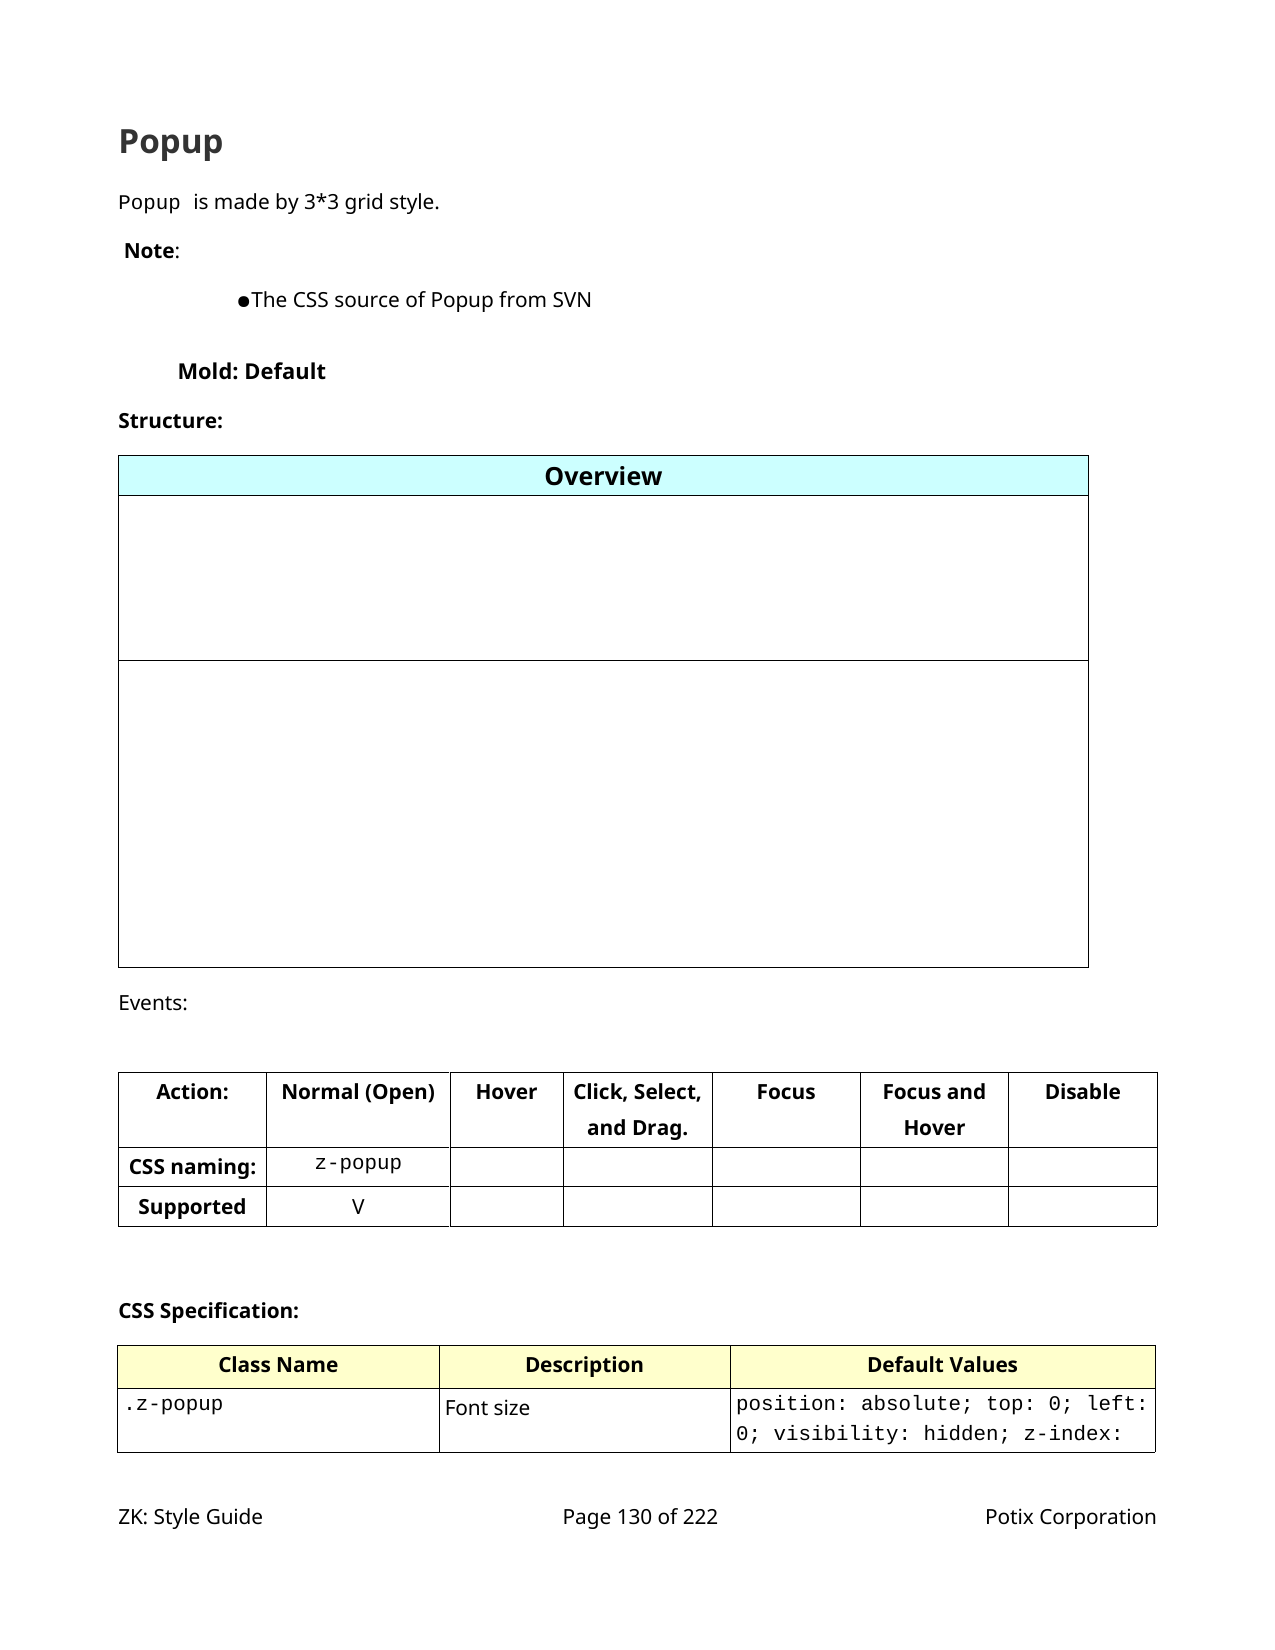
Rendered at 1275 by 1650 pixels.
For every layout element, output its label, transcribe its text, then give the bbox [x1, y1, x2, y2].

table_cell [564, 1148, 712, 1186]
table_header Hover [451, 1073, 563, 1147]
table_cell [451, 1187, 563, 1226]
text Events: [118, 988, 1157, 1051]
table_header Click, Select, and Drag. [564, 1073, 712, 1147]
table_cell [1009, 1187, 1157, 1226]
table_header Focus [713, 1073, 860, 1147]
table_cell [713, 1187, 860, 1226]
subtitle Mold: Default [177, 356, 1157, 386]
list The CSS source of Popup from SVN [236, 285, 1157, 313]
table_cell [861, 1187, 1008, 1226]
text Structure: [118, 406, 1157, 434]
table_cell [119, 661, 1088, 967]
table_header Disable [1009, 1073, 1157, 1147]
table_cell [1009, 1148, 1157, 1186]
table_cell [861, 1148, 1008, 1186]
table_cell z-popup [267, 1148, 449, 1186]
table_header Focus and Hover [861, 1073, 1008, 1147]
table_header Class Name [118, 1346, 439, 1388]
table_cell [119, 496, 1088, 660]
table_header Normal (Open) [267, 1073, 449, 1147]
text Note: [118, 236, 1157, 264]
text Popup is made by 3*3 grid style. [118, 187, 1157, 216]
table_header Action: [119, 1073, 266, 1147]
table_header Overview [119, 456, 1088, 495]
table_cell [564, 1187, 712, 1226]
text CSS Specification: [118, 1296, 1157, 1324]
table_cell [451, 1148, 563, 1186]
table_cell Font size [440, 1389, 730, 1452]
table_cell V [267, 1187, 449, 1226]
table_cell CSS naming: [119, 1148, 266, 1186]
table_cell position: absolute; top: 0; left: 0; visibility: hidden; z-index: [731, 1389, 1155, 1452]
table_cell Supported [119, 1187, 266, 1226]
table_cell .z-popup [118, 1389, 439, 1452]
table_header Default Values [731, 1346, 1155, 1388]
subtitle Popup [118, 118, 1157, 163]
table_header Description [440, 1346, 730, 1388]
table_cell [713, 1148, 860, 1186]
